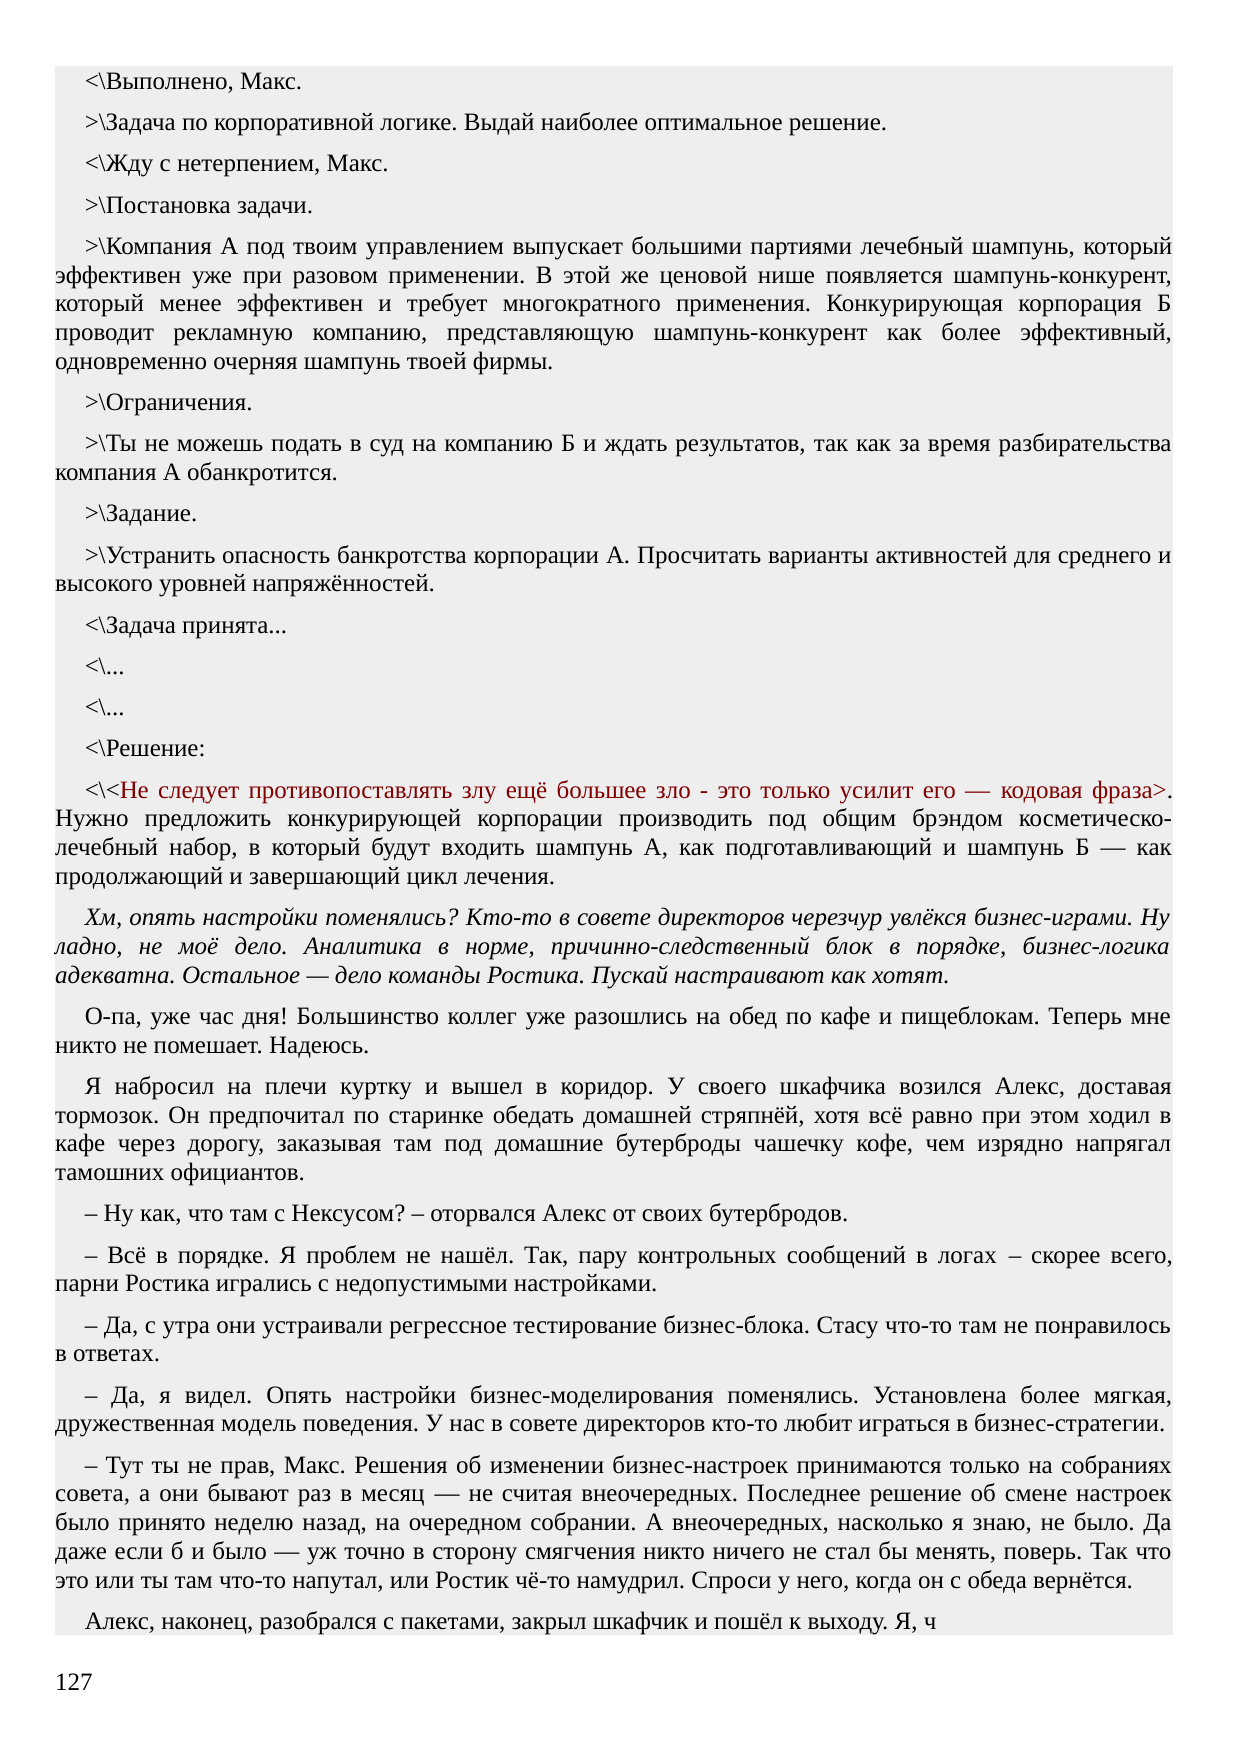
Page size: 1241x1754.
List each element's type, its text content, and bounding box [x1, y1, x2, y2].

text >\Ограничения. [55, 387, 1173, 416]
text <\Решение: [55, 733, 1173, 762]
text >\Устранить опасность банкротства корпорации А. Просчитать варианты активностей для среднего и высокого уровней напряжённостей. [55, 540, 1173, 597]
text О-па, уже час дня! Большинство коллег уже разошлись на обед по кафе и пищеблокам. Теперь мне никто не помешает. Надеюсь. [55, 1001, 1173, 1058]
text Я набросил на плечи куртку и вышел в коридор. У своего шкафчика возился Алекс, доставая тормозок. Он предпочитал по старинке обедать домашней стряпнёй, хотя всё равно при этом ходил в кафе через дорогу, заказывая там под домашние бутерброды чашечку кофе, чем изрядно напрягал тамошних официантов. [55, 1071, 1173, 1186]
text >\Постановка задачи. [55, 190, 1173, 218]
text <\... [55, 651, 1173, 680]
text <\<Не следует противопоставлять злу ещё большее зло - это только усилит его — кодовая фраза>. Нужно предложить конкурирующей корпорации производить под общим брэндом косметическо-лечебный набор, в который будут входить шампунь А, как подготавливающий и шампунь Б — как продолжающий и завершающий цикл лечения. [55, 775, 1173, 890]
text <\Задача принята... [55, 610, 1173, 638]
text <\... [55, 692, 1173, 721]
text – Ну как, что там с Нексусом? – оторвался Алекс от своих бутербродов. [55, 1198, 1173, 1227]
text >\Задача по корпоративной логике. Выдай наиболее оптимальное решение. [55, 107, 1173, 136]
text <\Выполнено, Макс. [55, 66, 1173, 95]
text – Да, с утра они устраивали регрессное тестирование бизнес-блока. Стасу что-то там не понравилось в ответах. [55, 1310, 1173, 1367]
text >\Ты не можешь подать в суд на компанию Б и ждать результатов, так как за время разбирательства компания А обанкротится. [55, 428, 1173, 486]
text <\Жду с нетерпением, Макс. [55, 148, 1173, 177]
text – Всё в порядке. Я проблем не нашёл. Так, пару контрольных сообщений в логах – скорее всего, парни Ростика игрались с недопустимыми настройками. [55, 1240, 1173, 1297]
text Алекс, наконец, разобрался с пакетами, закрыл шкафчик и пошёл к выходу. Я, ч [55, 1606, 1173, 1635]
text >\Задание. [55, 498, 1173, 527]
text Хм, опять настройки поменялись? Кто-то в совете директоров черезчур увлёкся бизнес-играми. Ну ладно, не моё дело. Аналитика в норме, причинно-следственный блок в порядке, бизнес-логика адекватна. Остальное — дело команды Ростика. Пускай настраивают как хотят. [55, 902, 1173, 988]
text >\Компания А под твоим управлением выпускает большими партиями лечебный шампунь, который эффективен уже при разовом применении. В этой же ценовой нише появляется шампунь-конкурент, который менее эффективен и требует многократного применения. Конкурирующая корпорация Б проводит рекламную компанию, представляющую шампунь-конкурент как более эффективный, одновременно очерняя шампунь твоей фирмы. [55, 231, 1173, 375]
text – Да, я видел. Опять настройки бизнес-моделирования поменялись. Установлена более мягкая, дружественная модель поведения. У нас в совете директоров кто-то любит играться в бизнес-стратегии. [55, 1380, 1173, 1437]
text – Тут ты не прав, Макс. Решения об изменении бизнес-настроек принимаются только на собраниях совета, а они бывают раз в месяц — не считая внеочередных. Последнее решение об смене настроек было принято неделю назад, на очередном собрании. А внеочередных, насколько я знаю, не было. Да даже если б и было — уж точно в сторону смягчения никто ничего не стал бы менять, поверь. Так что это или ты там что-то напутал, или Ростик чё-то намудрил. Спроси у него, когда он с обеда вернётся. [55, 1450, 1173, 1593]
